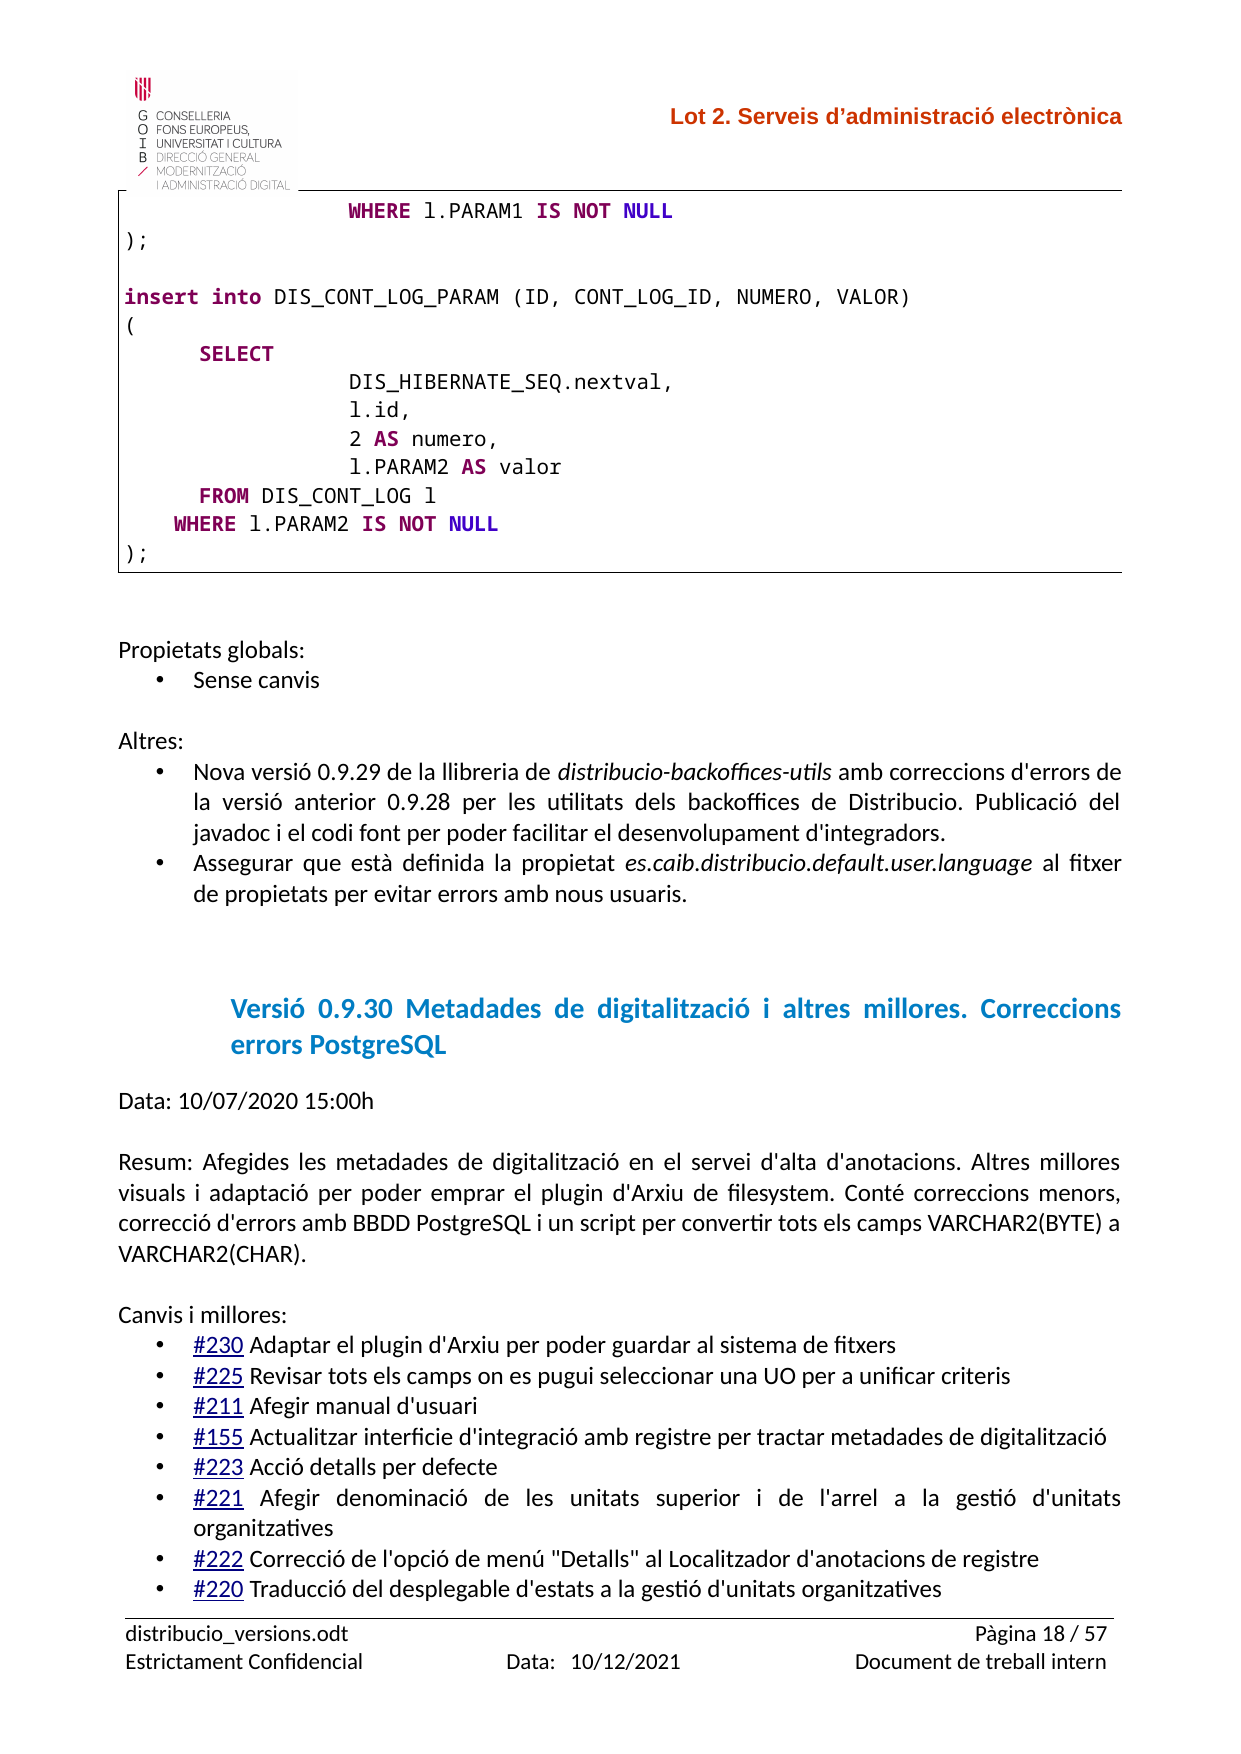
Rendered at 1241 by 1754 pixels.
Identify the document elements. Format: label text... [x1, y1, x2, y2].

list #223 Acció detalls per defecte [156, 1451, 1122, 1482]
list Sense canvis [156, 664, 1122, 695]
text Resum: Afegides les metadades de digitalització en el servei d'alta d'anotacions. Altres millores visuals i adaptació per poder emprar el plugin d'Arxiu de filesystem. Conté correccions menors, correcció d'errors amb BBDD PostgreSQL i un script per convertir tots els camps VARCHAR2(BYTE) a VARCHAR2(CHAR). [118, 1146, 1122, 1268]
list #225 Revisar tots els camps on es pugui seleccionar una UO per a unificar criteris [156, 1360, 1122, 1390]
table_header WHERE l.PARAM1 IS NOT NULL ); insert into DIS_CONT_LOG_PARAM (ID, CONT_LOG_ID, NUMERO, VALOR) ( SELECT DIS_HIBERNATE_SEQ.nextval, l.id, 2 AS numero, l.PARAM2 AS valor FROM DIS_CONT_LOG l WHERE l.PARAM2 IS NOT NULL ); [119, 191, 1122, 572]
text Canvis i millores: [118, 1299, 1122, 1329]
list #220 Traducció del desplegable d'estats a la gestió d'unitats organitzatives [156, 1573, 1122, 1604]
subtitle Versió 0.9.30 Metadades de digitalització i altres millores. Correccions errors PostgreSQL [153, 990, 1122, 1062]
text Altres: [118, 726, 1122, 756]
list #221 Afegir denominació de les unitats superior i de l'arrel a la gestió d'unitats organitzatives [156, 1482, 1122, 1543]
list #230 Adaptar el plugin d'Arxiu per poder guardar al sistema de fitxers [156, 1329, 1122, 1360]
text Data: 10/07/2020 15:00h [118, 1085, 1122, 1116]
list #155 Actualitzar interficie d'integració amb registre per tractar metadades de digitalització [156, 1421, 1122, 1451]
list #222 Correcció de l'opció de menú "Detalls" al Localitzador d'anotacions de registre [156, 1543, 1122, 1573]
list Nova versió 0.9.29 de la llibreria de distribucio-backoffices-utils amb correccions d'errors de la versió anterior 0.9.28 per les utilitats dels backoffices de Distribucio. Publicació del javadoc i el codi font per poder facilitar el desenvolupament d'integradors. [156, 756, 1122, 848]
text Propietats globals: [118, 634, 1122, 664]
list #211 Afegir manual d'usuari [156, 1390, 1122, 1421]
picture [126, 70, 299, 197]
list Assegurar que està definida la propietat es.caib.distribucio.default.user.language al fitxer de propietats per evitar errors amb nous usuaris. [156, 848, 1122, 909]
